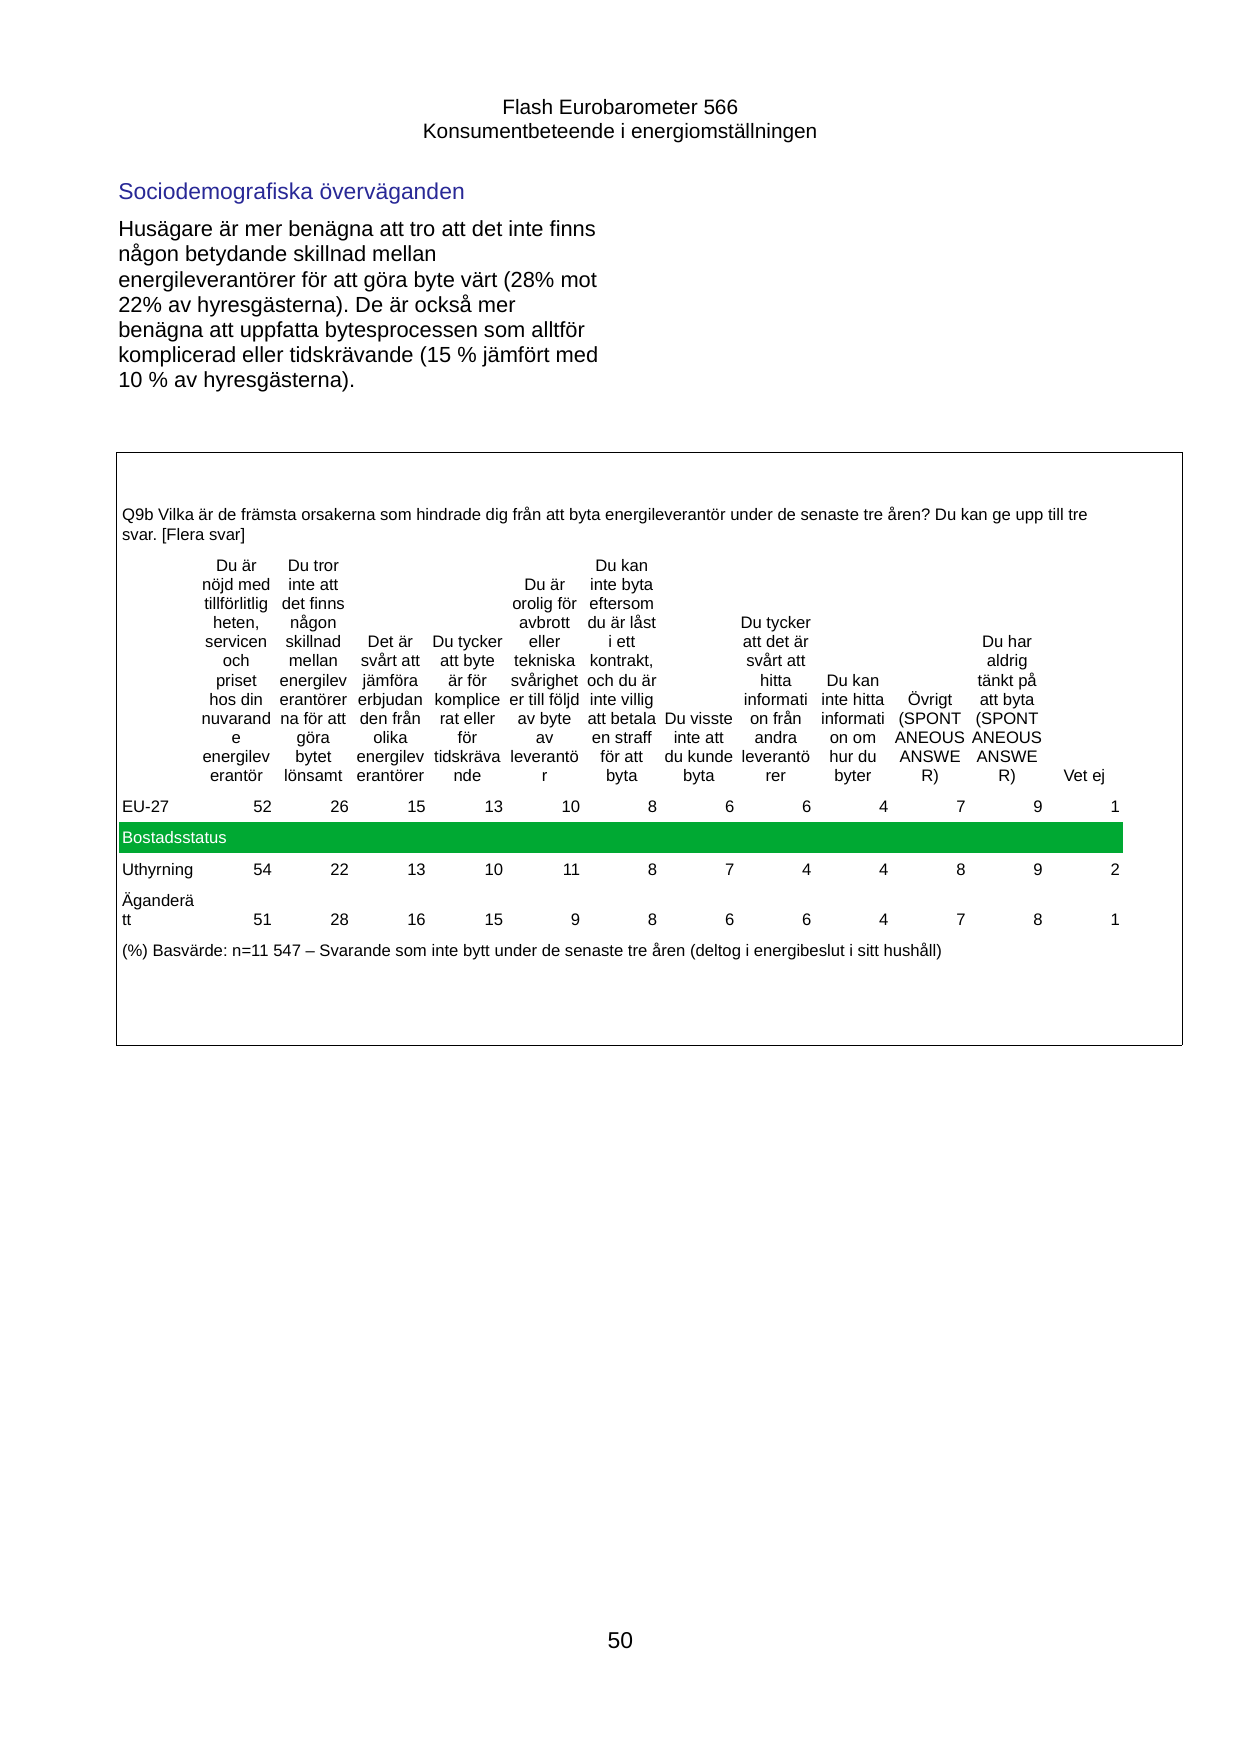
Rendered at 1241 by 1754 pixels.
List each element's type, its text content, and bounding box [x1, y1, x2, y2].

table_cell 7 [891, 791, 968, 822]
table_header Q9b Vilka är de främsta orsakerna som hindrade dig från att byta energileverantör under de senaste tre åren? Du kan ge upp till tre svar. [Flera svar] [119, 499, 1123, 549]
table_cell 2 [1045, 853, 1123, 884]
table_cell 4 [737, 853, 814, 884]
table_cell Du är nöjd med tillförlitligheten, servicen och priset hos din nuvarande energileverantör [198, 549, 274, 791]
table_cell 26 [275, 791, 352, 822]
table_cell 8 [583, 791, 660, 822]
table_cell 10 [506, 791, 583, 822]
table_cell Övrigt (SPONTANEOUS ANSWER) [891, 549, 968, 791]
table_cell 4 [814, 791, 891, 822]
table_cell 6 [737, 884, 814, 934]
table_cell 9 [506, 884, 583, 934]
table_cell 16 [352, 884, 429, 934]
table_cell 6 [660, 791, 737, 822]
text Husägare är mer benägna att tro att det inte finns någon betydande skillnad mellan energileverantörer för att göra byte värt (28% mot 22% av hyresgästerna). De är också mer benägna att uppfatta bytesprocessen som alltför komplicerad eller tidskrävande (15 % jämfört med 10 % av hyresgästerna). [118, 216, 605, 392]
table_cell Äganderätt [119, 884, 197, 934]
table_cell Du tror inte att det finns någon skillnad mellan energileverantörerna för att göra bytet lönsamt [275, 549, 352, 791]
table_cell 7 [660, 853, 737, 884]
table_cell 8 [968, 884, 1045, 934]
table_cell 8 [583, 884, 660, 934]
table_cell Bostadsstatus [119, 822, 1123, 853]
table_cell EU-27 [119, 791, 197, 822]
table_cell 4 [814, 853, 891, 884]
text Sociodemografiska överväganden [118, 178, 605, 204]
table_cell Du är orolig för avbrott eller tekniska svårigheter till följd av byte av leverantör [506, 549, 583, 791]
table_cell Det är svårt att jämföra erbjudanden från olika energileverantörer [352, 549, 429, 791]
table_cell 4 [814, 884, 891, 934]
table_cell 1 [1045, 791, 1123, 822]
table_cell Du tycker att det är svårt att hitta information från andra leverantörer [737, 549, 814, 791]
table_cell 6 [660, 884, 737, 934]
table_cell 6 [737, 791, 814, 822]
table_cell 15 [429, 884, 506, 934]
table_cell 54 [198, 853, 274, 884]
table_cell Du kan inte hitta information om hur du byter [814, 549, 891, 791]
table_cell 7 [891, 884, 968, 934]
table_cell Du visste inte att du kunde byta [660, 549, 737, 791]
table_cell 10 [429, 853, 506, 884]
table_cell Du tycker att byte är för komplicerat eller för tidskrävande [429, 549, 506, 791]
table_cell Vet ej [1045, 549, 1123, 791]
table_cell 51 [198, 884, 274, 934]
table_cell Du kan inte byta eftersom du är låst i ett kontrakt, och du är inte villig att betala en straff för att byta [583, 549, 660, 791]
table_cell 11 [506, 853, 583, 884]
table_cell 9 [968, 853, 1045, 884]
table_cell (%) Basvärde: n=11 547 – Svarande som inte bytt under de senaste tre åren (deltog i energibeslut i sitt hushåll) [119, 935, 1123, 966]
table_cell 52 [198, 791, 274, 822]
table_cell 13 [352, 853, 429, 884]
table_cell 8 [891, 853, 968, 884]
table_cell Du har aldrig tänkt på att byta (SPONTANEOUS ANSWER) [968, 549, 1045, 791]
table_cell 28 [275, 884, 352, 934]
table_cell [119, 549, 197, 791]
table_cell 15 [352, 791, 429, 822]
table_cell 13 [429, 791, 506, 822]
table_cell 8 [583, 853, 660, 884]
table_cell 22 [275, 853, 352, 884]
table_cell 1 [1045, 884, 1123, 934]
table_cell Uthyrning [119, 853, 197, 884]
table_cell 9 [968, 791, 1045, 822]
